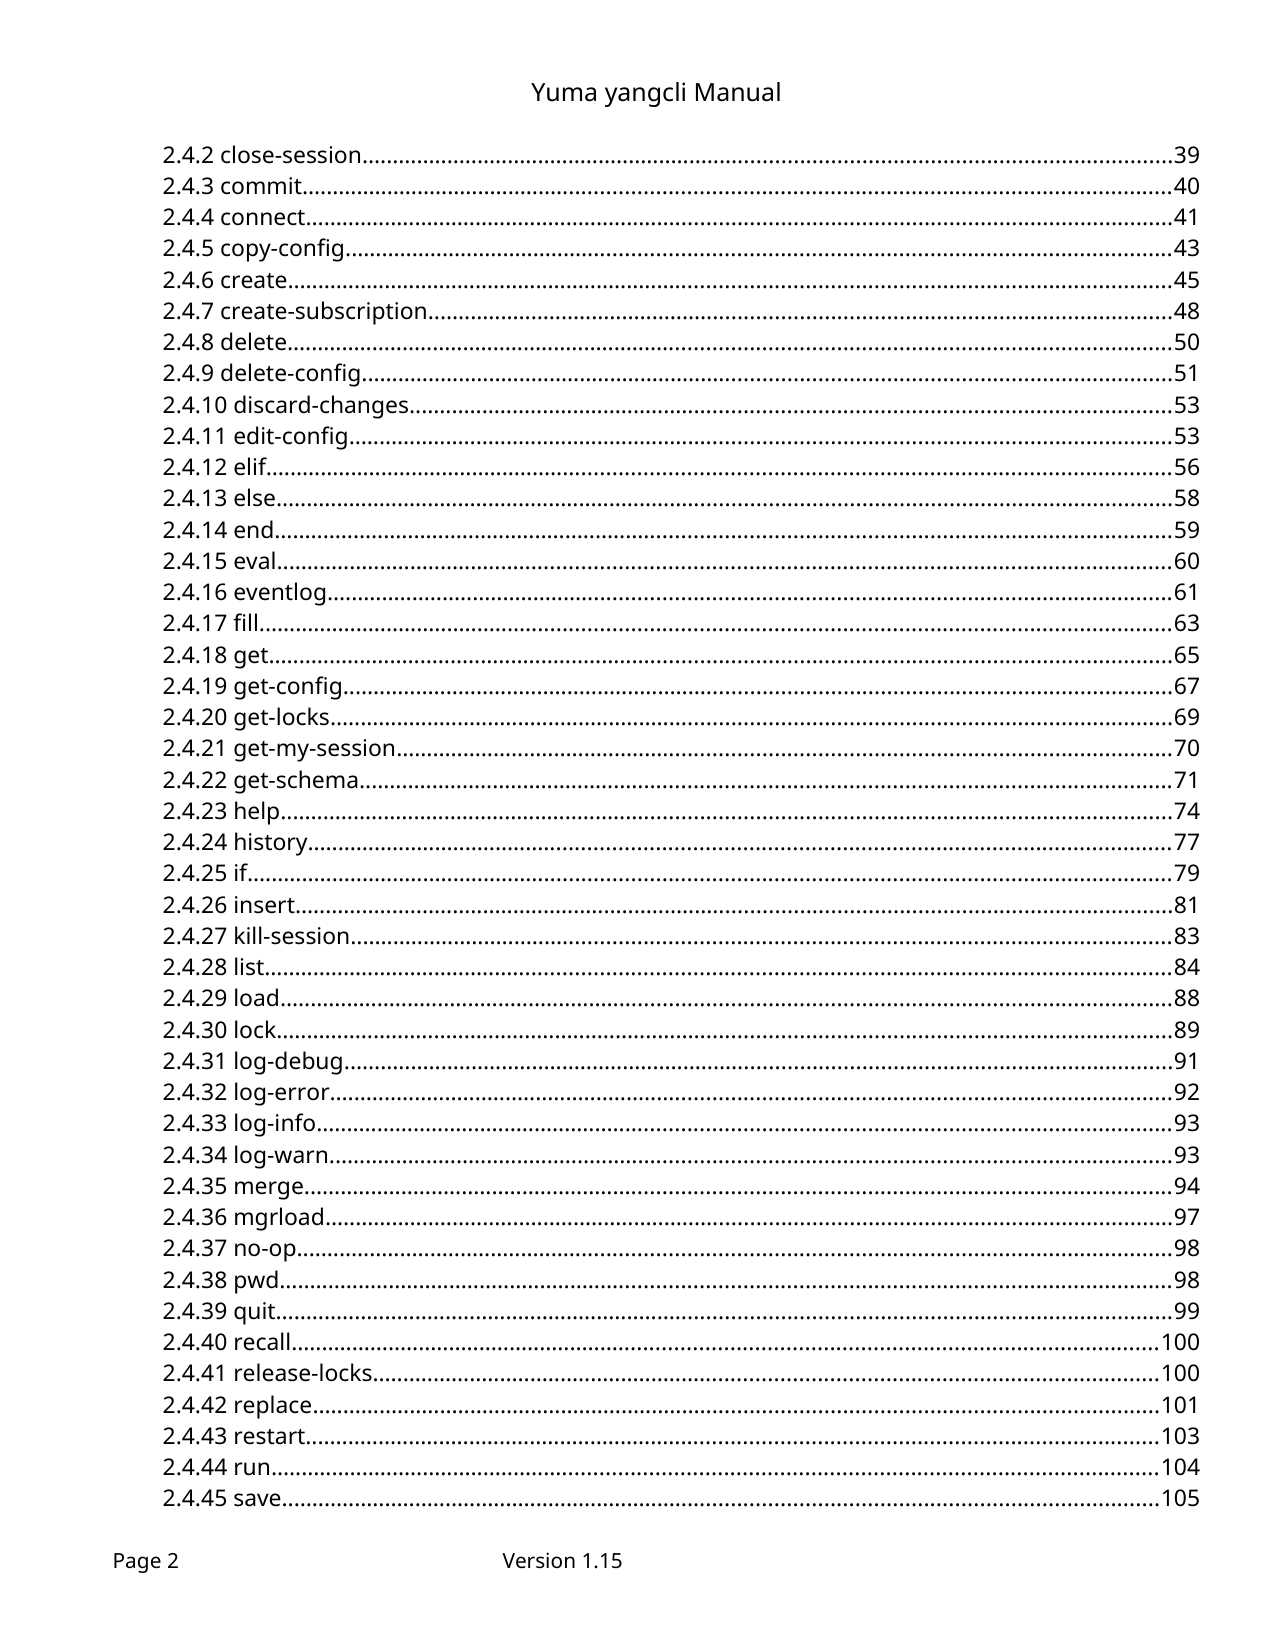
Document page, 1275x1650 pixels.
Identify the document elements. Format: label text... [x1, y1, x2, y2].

text 2.4.29 load 88 [162, 982, 1200, 1013]
text 2.4.25 if 79 [162, 857, 1200, 888]
text 2.4.34 log-warn 93 [162, 1138, 1200, 1170]
text 2.4.30 lock 89 [162, 1013, 1200, 1045]
text 2.4.19 get-config 67 [162, 670, 1200, 701]
text 2.4.26 insert 81 [162, 888, 1200, 920]
text 2.4.33 log-info 93 [162, 1107, 1200, 1138]
text 2.4.27 kill-session 83 [162, 920, 1200, 951]
text 2.4.32 log-error 92 [162, 1076, 1200, 1107]
text 2.4.11 edit-config 53 [162, 420, 1200, 451]
text 2.4.31 log-debug 91 [162, 1045, 1200, 1076]
text 2.4.3 commit 40 [162, 170, 1200, 201]
text 2.4.38 pwd 98 [162, 1263, 1200, 1295]
text 2.4.39 quit 99 [162, 1295, 1200, 1326]
text 2.4.35 merge 94 [162, 1170, 1200, 1201]
text 2.4.22 get-schema 71 [162, 763, 1200, 795]
text 2.4.2 close-session 39 [162, 138, 1200, 170]
text 2.4.44 run 104 [162, 1451, 1200, 1482]
text 2.4.40 recall 100 [162, 1326, 1200, 1357]
text 2.4.36 mgrload 97 [162, 1201, 1200, 1232]
text 2.4.9 delete-config 51 [162, 357, 1200, 388]
text 2.4.21 get-my-session 70 [162, 732, 1200, 763]
text 2.4.4 connect 41 [162, 201, 1200, 232]
text 2.4.8 delete 50 [162, 326, 1200, 357]
text 2.4.28 list 84 [162, 951, 1200, 982]
text 2.4.37 no-op 98 [162, 1232, 1200, 1263]
text 2.4.24 history 77 [162, 826, 1200, 857]
text 2.4.17 fill 63 [162, 607, 1200, 638]
text 2.4.20 get-locks 69 [162, 701, 1200, 732]
text 2.4.42 replace 101 [162, 1388, 1200, 1420]
text 2.4.16 eventlog 61 [162, 576, 1200, 607]
text 2.4.13 else 58 [162, 482, 1200, 513]
text 2.4.5 copy-config 43 [162, 232, 1200, 263]
text 2.4.23 help 74 [162, 795, 1200, 826]
text 2.4.14 end 59 [162, 513, 1200, 545]
text 2.4.7 create-subscription 48 [162, 295, 1200, 326]
text 2.4.18 get 65 [162, 638, 1200, 670]
text 2.4.43 restart 103 [162, 1420, 1200, 1451]
text 2.4.6 create 45 [162, 263, 1200, 295]
text 2.4.12 elif 56 [162, 451, 1200, 482]
text 2.4.15 eval 60 [162, 545, 1200, 576]
text 2.4.10 discard-changes 53 [162, 388, 1200, 420]
text 2.4.41 release-locks 100 [162, 1357, 1200, 1388]
text 2.4.45 save 105 [162, 1482, 1200, 1513]
